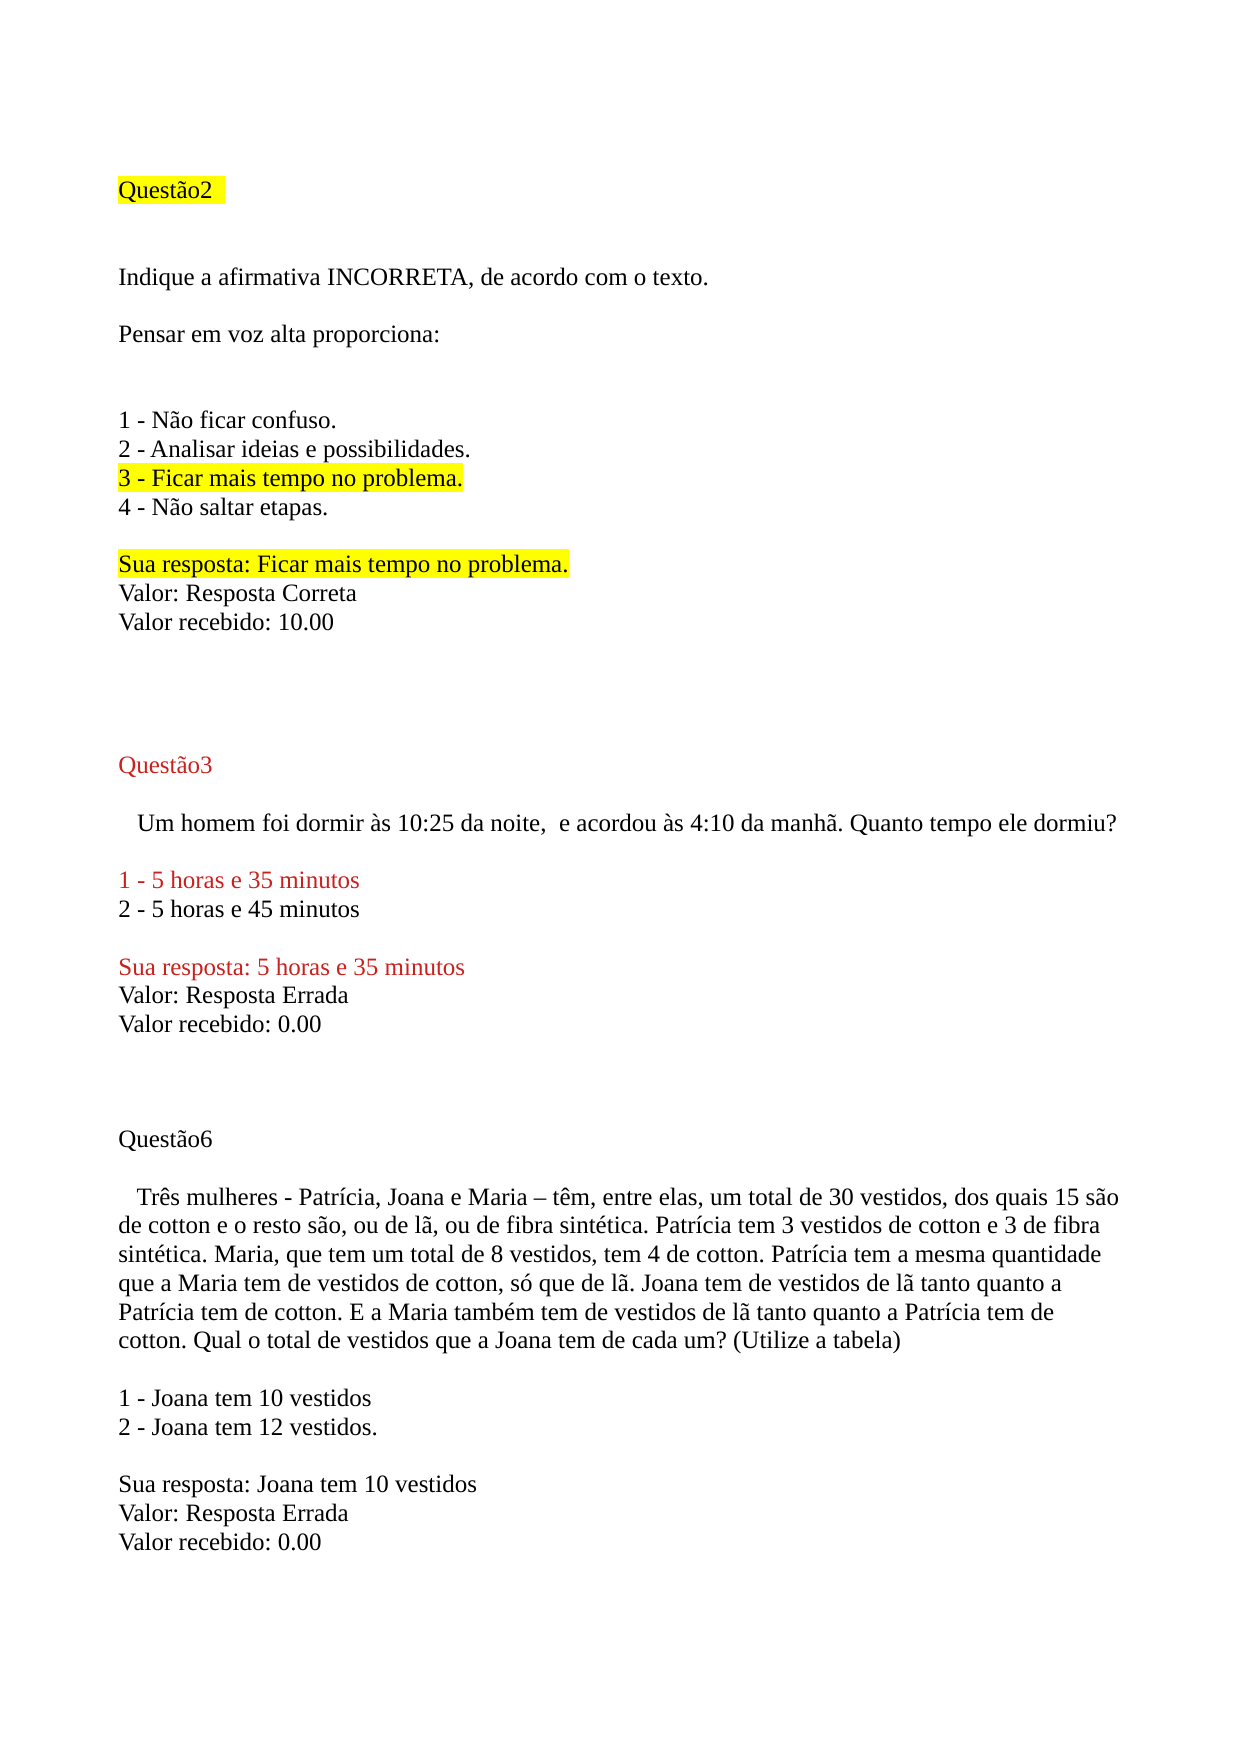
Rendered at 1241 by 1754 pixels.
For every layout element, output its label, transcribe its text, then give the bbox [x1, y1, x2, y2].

text 2 - Analisar ideias e possibilidades. [118, 434, 1122, 463]
text Um homem foi dormir às 10:25 da noite, e acordou às 4:10 da manhã. Quanto tempo ele dormiu? [118, 808, 1122, 837]
text Questão2 [118, 176, 1122, 204]
text Pensar em voz alta proporciona: [118, 319, 1122, 348]
text 1 - Não ficar confuso. [118, 406, 1122, 434]
text Valor recebido: 10.00 [118, 607, 1122, 636]
text Valor: Resposta Errada [118, 981, 1122, 1009]
text 1 - Joana tem 10 vestidos [118, 1383, 1122, 1412]
text Questão6 [118, 1124, 1122, 1153]
text 2 - Joana tem 12 vestidos. [118, 1412, 1122, 1441]
text Sua resposta: Joana tem 10 vestidos [118, 1469, 1122, 1498]
text Valor recebido: 0.00 [118, 1527, 1122, 1556]
text Valor: Resposta Correta [118, 578, 1122, 607]
text Questão3 [118, 751, 1122, 779]
text 4 - Não saltar etapas. [118, 492, 1122, 521]
text 2 - 5 horas e 45 minutos [118, 894, 1122, 923]
text Valor recebido: 0.00 [118, 1009, 1122, 1038]
text 1 - 5 horas e 35 minutos [118, 866, 1122, 894]
text 3 - Ficar mais tempo no problema. [118, 463, 1122, 492]
text Sua resposta: 5 horas e 35 minutos [118, 952, 1122, 981]
text Indique a afirmativa INCORRETA, de acordo com o texto. [118, 262, 1122, 291]
text Sua resposta: Ficar mais tempo no problema. [118, 549, 1122, 578]
text Valor: Resposta Errada [118, 1498, 1122, 1527]
text Três mulheres - Patrícia, Joana e Maria – têm, entre elas, um total de 30 vestidos, dos quais 15 são de cotton e o resto são, ou de lã, ou de fibra sintética. Patrícia tem 3 vestidos de cotton e 3 de fibra sintética. Maria, que tem um total de 8 vestidos, tem 4 de cotton. Patrícia tem a mesma quantidade que a Maria tem de vestidos de cotton, só que de lã. Joana tem de vestidos de lã tanto quanto a Patrícia tem de cotton. E a Maria também tem de vestidos de lã tanto quanto a Patrícia tem de cotton. Qual o total de vestidos que a Joana tem de cada um? (Utilize a tabela) [118, 1182, 1122, 1354]
